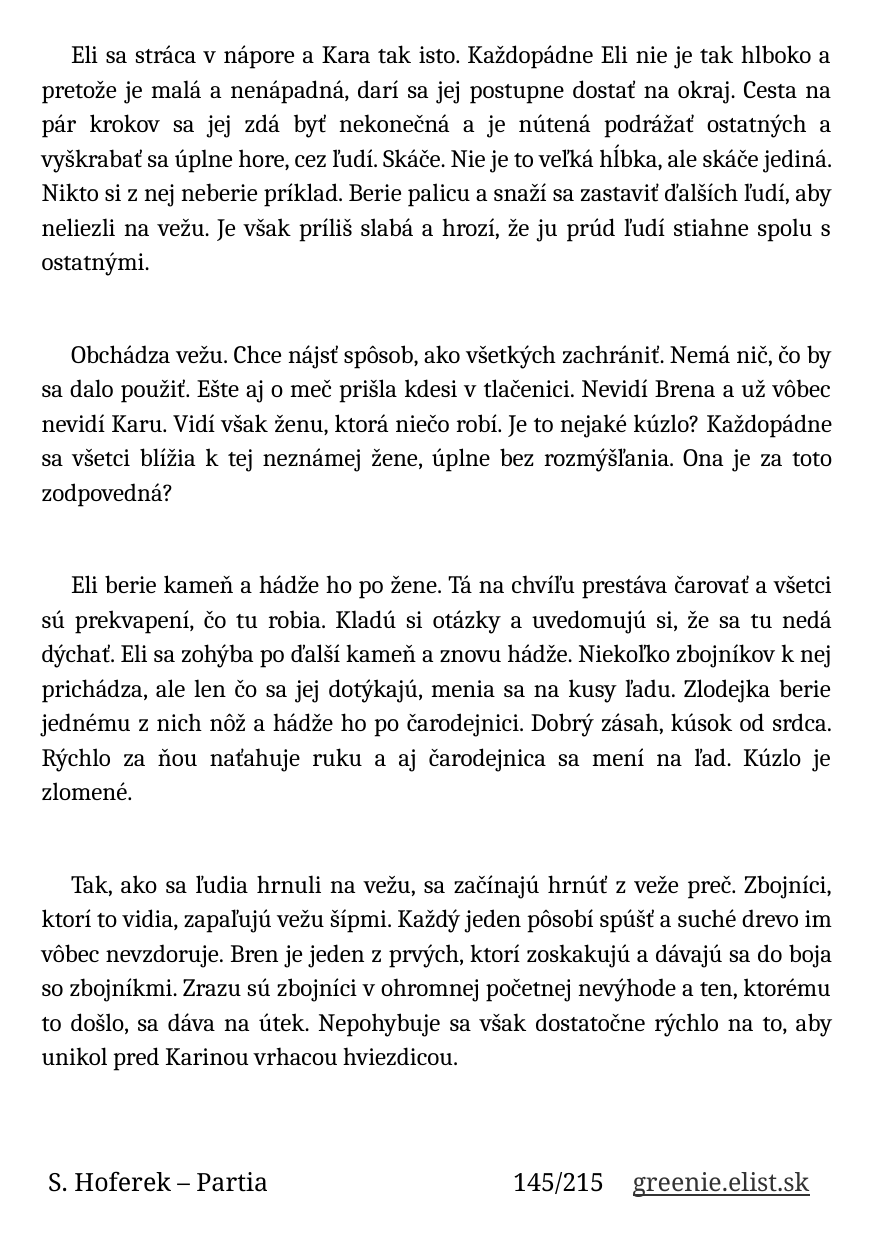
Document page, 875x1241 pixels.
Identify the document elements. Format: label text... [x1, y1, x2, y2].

text Tak, ako sa ľudia hrnuli na vežu, sa začínajú hrnúť z veže preč. Zbojníci, ktorí to vidia, zapaľujú vežu šípmi. Každý jeden pôsobí spúšť a suché drevo im vôbec nevzdoruje. Bren je jeden z prvých, ktorí zoskakujú a dávajú sa do boja so zbojníkmi. Zrazu sú zbojníci v ohromnej početnej nevýhode a ten, ktorému to došlo, sa dáva na útek. Nepohybuje sa však dostatočne rýchlo na to, aby unikol pred Karinou vrhacou hviezdicou. [41, 871, 833, 1072]
text Eli sa stráca v nápore a Kara tak isto. Každopádne Eli nie je tak hlboko a pretože je malá a nenápadná, darí sa jej postupne dostať na okraj. Cesta na pár krokov sa jej zdá byť nekonečná a je nútená podrážať ostatných a vyškrabať sa úplne hore, cez ľudí. Skáče. Nie je to veľká hĺbka, ale skáče jediná. Nikto si z nej neberie príklad. Berie palicu a snaží sa zastaviť ďalších ľudí, aby neliezli na vežu. Je však príliš slabá a hrozí, že ju prúd ľudí stiahne spolu s ostatnými. [41, 41, 833, 277]
text Obchádza vežu. Chce nájsť spôsob, ako všetkých zachrániť. Nemá nič, čo by sa dalo použiť. Ešte aj o meč prišla kdesi v tlačenici. Nevidí Brena a už vôbec nevidí Karu. Vidí však ženu, ktorá niečo robí. Je to nejaké kúzlo? Každopádne sa všetci blížia k tej neznámej žene, úplne bez rozmýšľania. Ona je za toto zodpovedná? [41, 341, 833, 507]
text Eli berie kameň a hádže ho po žene. Tá na chvíľu prestáva čarovať a všetci sú prekvapení, čo tu robia. Kladú si otázky a uvedomujú si, že sa tu nedá dýchať. Eli sa zohýba po ďalší kameň a znovu hádže. Niekoľko zbojníkov k nej prichádza, ale len čo sa jej dotýkajú, menia sa na kusy ľadu. Zlodejka berie jednému z nich nôž a hádže ho po čarodejnici. Dobrý zásah, kúsok od srdca. Rýchlo za ňou naťahuje ruku a aj čarodejnica sa mení na ľad. Kúzlo je zlomené. [41, 571, 833, 807]
